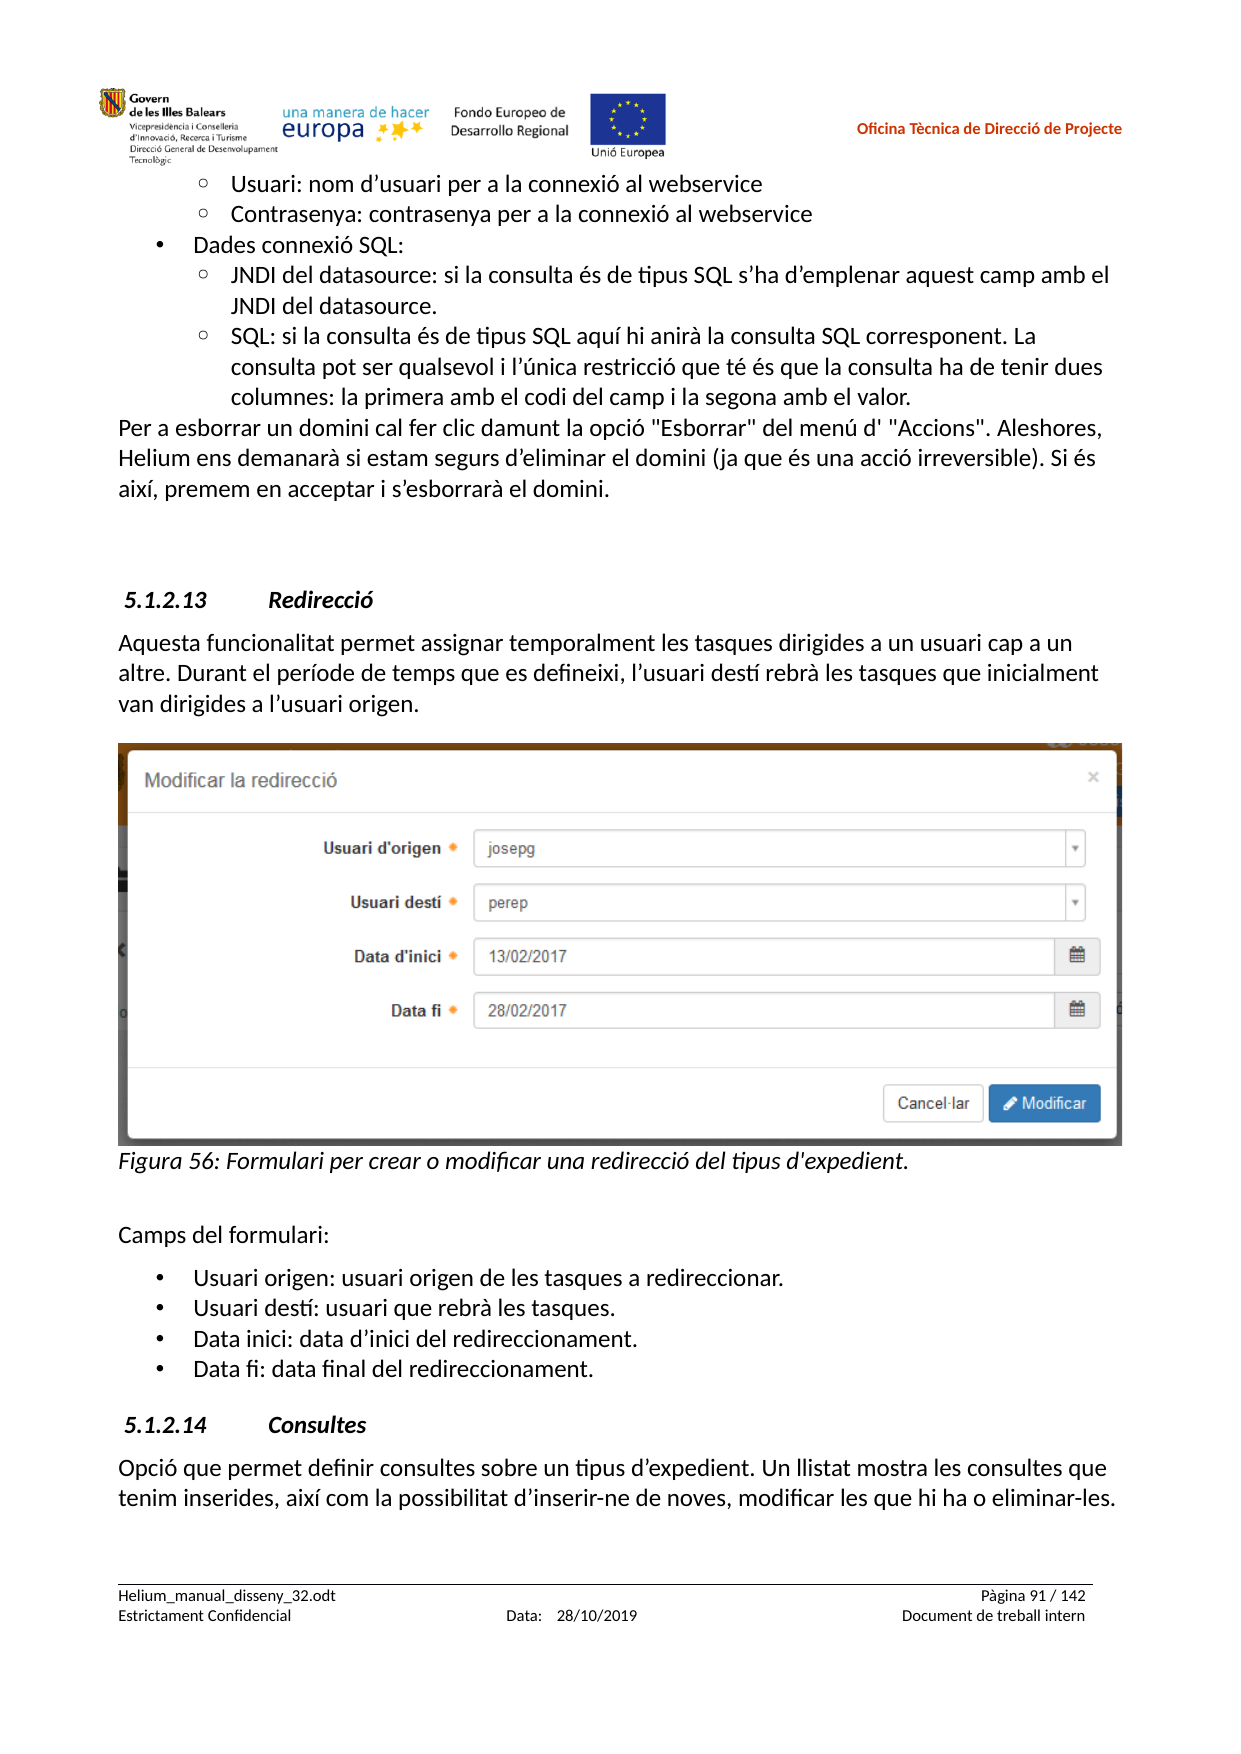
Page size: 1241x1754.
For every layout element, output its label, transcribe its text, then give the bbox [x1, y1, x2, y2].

text Aquesta funcionalitat permet assignar temporalment les tasques dirigides a un usuari cap a un altre. Durant el període de temps que es defineixi, l’usuari destí rebrà les tasques que inicialment van dirigides a l’usuari origen. [118, 627, 1122, 718]
list Data fi: data final del redireccionament. [156, 1353, 1122, 1384]
picture [118, 743, 1123, 1146]
list Usuari destí: usuari que rebrà les tasques. [156, 1292, 1122, 1323]
list JNDI del datasource: si la consulta és de tipus SQL s’ha d’emplenar aquest camp amb el JNDI del datasource. [193, 259, 1122, 321]
text Camps del formulari: [118, 1219, 1122, 1249]
subtitle Redirecció [118, 584, 1122, 614]
subtitle Consultes [118, 1409, 1122, 1439]
text Figura 56: Formulari per crear o modificar una redirecció del tipus d'expedient. [118, 1146, 1122, 1176]
picture [99, 87, 668, 166]
list Contrasenya: contrasenya per a la connexió al webservice [193, 198, 1122, 229]
text Opció que permet definir consultes sobre un tipus d’expedient. Un llistat mostra les consultes que tenim inserides, així com la possibilitat d’inserir-ne de noves, modificar les que hi ha o eliminar-les. [118, 1452, 1122, 1513]
list Usuari: nom d’usuari per a la connexió al webservice [193, 168, 1122, 198]
list SQL: si la consulta és de tipus SQL aquí hi anirà la consulta SQL corresponent. La consulta pot ser qualsevol i l’única restricció que té és que la consulta ha de tenir dues columnes: la primera amb el codi del camp i la segona amb el valor. [193, 321, 1122, 412]
list Usuari origen: usuari origen de les tasques a redireccionar. [156, 1262, 1122, 1292]
list Data inici: data d’inici del redireccionament. [156, 1323, 1122, 1353]
text Per a esborrar un domini cal fer clic damunt la opció "Esborrar" del menú d' "Accions". Aleshores, Helium ens demanarà si estam segurs d’eliminar el domini (ja que és una acció irreversible). Si és així, premem en acceptar i s’esborrarà el domini. [118, 412, 1122, 504]
list Dades connexió SQL: [156, 229, 1122, 259]
